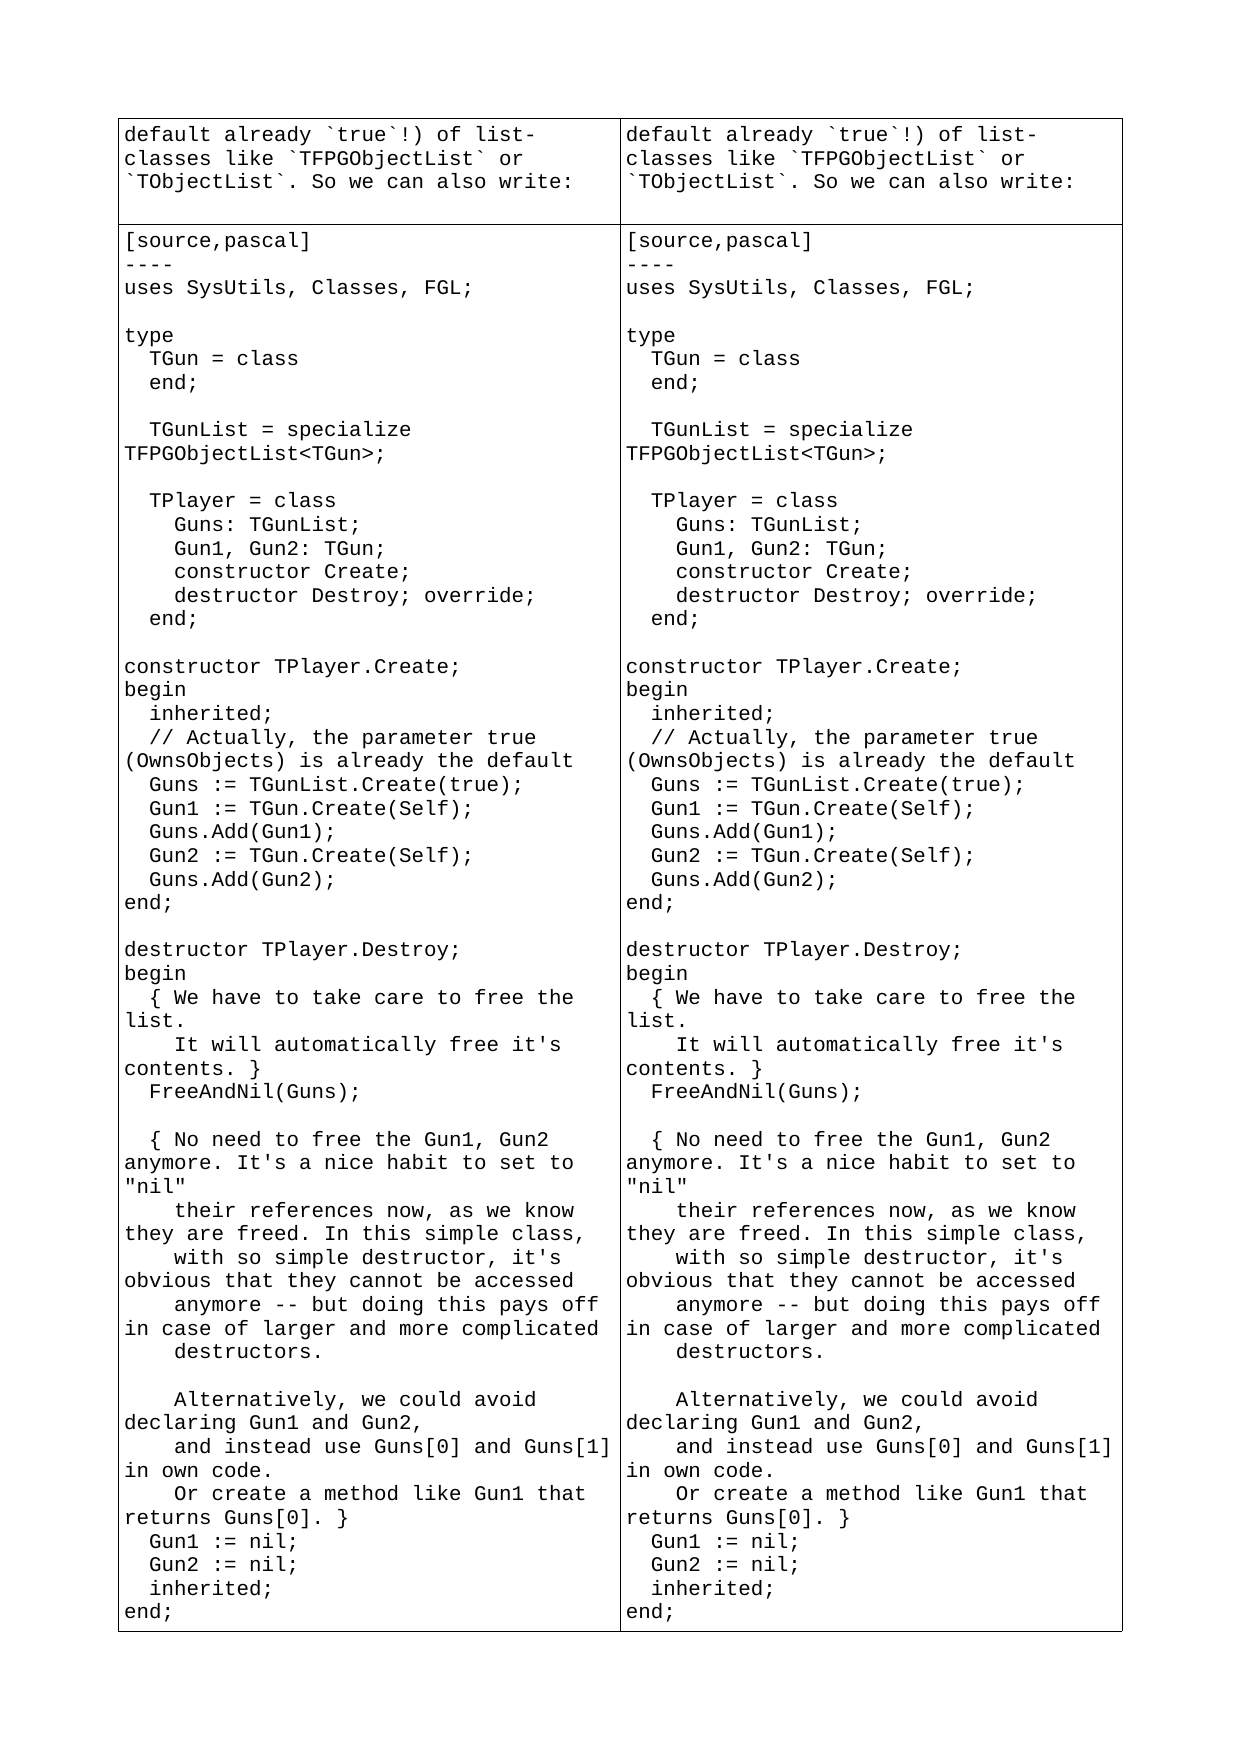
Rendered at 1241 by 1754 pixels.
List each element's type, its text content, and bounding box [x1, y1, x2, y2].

table_cell [source,pascal] ---- uses SysUtils, Classes, FGL; type TGun = class end; TGunList = specialize TFPGObjectList<TGun>; TPlayer = class Guns: TGunList; Gun1, Gun2: TGun; constructor Create; destructor Destroy; override; end; constructor TPlayer.Create; begin inherited; // Actually, the parameter true (OwnsObjects) is already the default Guns := TGunList.Create(true); Gun1 := TGun.Create(Self); Guns.Add(Gun1); Gun2 := TGun.Create(Self); Guns.Add(Gun2); end; destructor TPlayer.Destroy; begin { We have to take care to free the list. It will automatically free it's contents. } FreeAndNil(Guns); { No need to free the Gun1, Gun2 anymore. It's a nice habit to set to "nil" their references now, as we know they are freed. In this simple class, with so simple destructor, it's obvious that they cannot be accessed anymore -- but doing this pays off in case of larger and more complicated destructors. Alternatively, we could avoid declaring Gun1 and Gun2, and instead use Guns[0] and Guns[1] in own code. Or create a method like Gun1 that returns Guns[0]. } Gun1 := nil; Gun2 := nil; inherited; end; ---- [119, 225, 620, 1631]
table_cell default already `true`!) of list-classes like `TFPGObjectList` or `TObjectList`. So we can also write: [621, 119, 1122, 224]
table_cell [source,pascal] ---- uses SysUtils, Classes, FGL; type TGun = class end; TGunList = specialize TFPGObjectList<TGun>; TPlayer = class Guns: TGunList; Gun1, Gun2: TGun; constructor Create; destructor Destroy; override; end; constructor TPlayer.Create; begin inherited; // Actually, the parameter true (OwnsObjects) is already the default Guns := TGunList.Create(true); Gun1 := TGun.Create(Self); Guns.Add(Gun1); Gun2 := TGun.Create(Self); Guns.Add(Gun2); end; destructor TPlayer.Destroy; begin { We have to take care to free the list. It will automatically free it's contents. } FreeAndNil(Guns); { No need to free the Gun1, Gun2 anymore. It's a nice habit to set to "nil" their references now, as we know they are freed. In this simple class, with so simple destructor, it's obvious that they cannot be accessed anymore -- but doing this pays off in case of larger and more complicated destructors. Alternatively, we could avoid declaring Gun1 and Gun2, and instead use Guns[0] and Guns[1] in own code. Or create a method like Gun1 that returns Guns[0]. } Gun1 := nil; Gun2 := nil; inherited; end; ---- [621, 225, 1122, 1631]
table_cell default already `true`!) of list-classes like `TFPGObjectList` or `TObjectList`. So we can also write: [119, 119, 620, 224]
